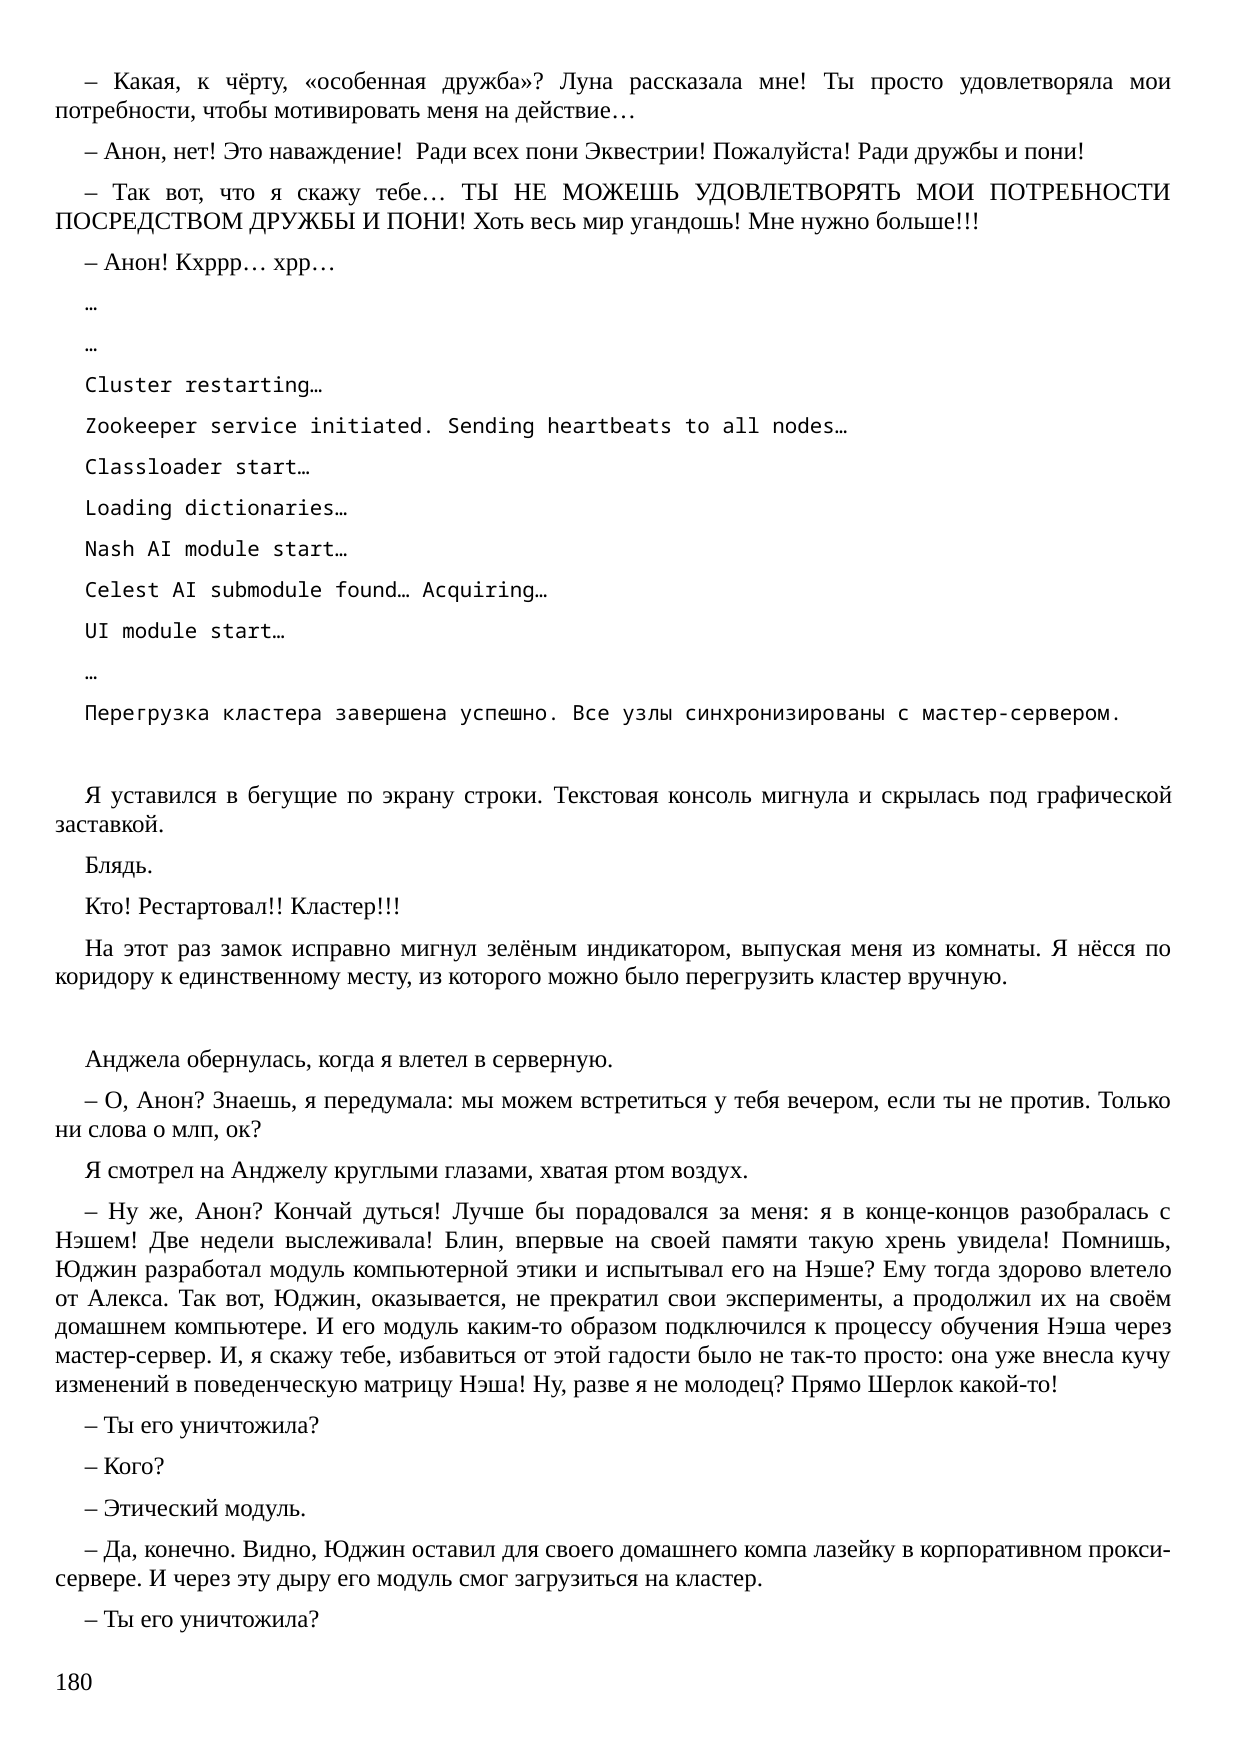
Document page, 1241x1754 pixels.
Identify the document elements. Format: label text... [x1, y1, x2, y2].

text – Анон! Кхррр… хрр… [55, 247, 1173, 276]
text Перегрузка кластера завершена успешно. Все узлы синхронизированы с мастер-сервером. [55, 698, 1173, 726]
text Cluster restarting… [55, 370, 1173, 399]
text – Да, конечно. Видно, Юджин оставил для своего домашнего компа лазейку в корпоративном прокси-сервере. И через эту дыру его модуль смог загрузиться на кластер. [55, 1534, 1173, 1591]
text … [55, 329, 1173, 358]
text Classloader start… [55, 452, 1173, 481]
text – О, Анон? Знаешь, я передумала: мы можем встретиться у тебя вечером, если ты не против. Только ни слова о млп, ок? [55, 1085, 1173, 1143]
text – Какая, к чёрту, «особенная дружба»? Луна рассказала мне! Ты просто удовлетворяла мои потребности, чтобы мотивировать меня на действие… [55, 66, 1173, 123]
text Я уставился в бегущие по экрану строки. Текстовая консоль мигнула и скрылась под графической заставкой. [55, 780, 1173, 838]
text – Этический модуль. [55, 1493, 1173, 1521]
text Celest AI submodule found… Acquiring… [55, 575, 1173, 603]
text – Кого? [55, 1451, 1173, 1480]
text – Анон, нет! Это наваждение! Ради всех пони Эквестрии! Пожалуйста! Ради дружбы и пони! [55, 136, 1173, 165]
text – Ну же, Анон? Кончай дуться! Лучше бы порадовался за меня: я в конце-концов разобралась с Нэшем! Две недели выслеживала! Блин, впервые на своей памяти такую хрень увидела! Помнишь, Юджин разработал модуль компьютерной этики и испытывал его на Нэше? Ему тогда здорово влетело от Алекса. Так вот, Юджин, оказывается, не прекратил свои эксперименты, а продолжил их на своём домашнем компьютере. И его модуль каким-то образом подключился к процессу обучения Нэша через мастер-сервер. И, я скажу тебе, избавиться от этой гадости было не так-то просто: она уже внесла кучу изменений в поведенческую матрицу Нэша! Ну, разве я не молодец? Прямо Шерлок какой-то! [55, 1196, 1173, 1398]
text – Так вот, что я скажу тебе… ТЫ НЕ МОЖЕШЬ УДОВЛЕТВОРЯТЬ МОИ ПОТРЕБНОСТИ ПОСРЕДСТВОМ ДРУЖБЫ И ПОНИ! Хоть весь мир угандошь! Мне нужно больше!!! [55, 177, 1173, 235]
text На этот раз замок исправно мигнул зелёным индикатором, выпуская меня из комнаты. Я нёсся по коридору к единственному месту, из которого можно было перегрузить кластер вручную. [55, 933, 1173, 990]
text Я смотрел на Анджелу круглыми глазами, хватая ртом воздух. [55, 1155, 1173, 1184]
text Zookeeper service initiated. Sending heartbeats to all nodes… [55, 411, 1173, 440]
text Анджела обернулась, когда я влетел в серверную. [55, 1044, 1173, 1073]
text Блядь. [55, 850, 1173, 879]
text Кто! Рестартовал!! Кластер!!! [55, 891, 1173, 920]
text UI module start… [55, 616, 1173, 644]
text … [55, 657, 1173, 685]
text – Ты его уничтожила? [55, 1604, 1173, 1633]
text … [55, 288, 1173, 317]
text Loading dictionaries… [55, 493, 1173, 522]
text – Ты его уничтожила? [55, 1410, 1173, 1439]
text Nash AI module start… [55, 534, 1173, 563]
